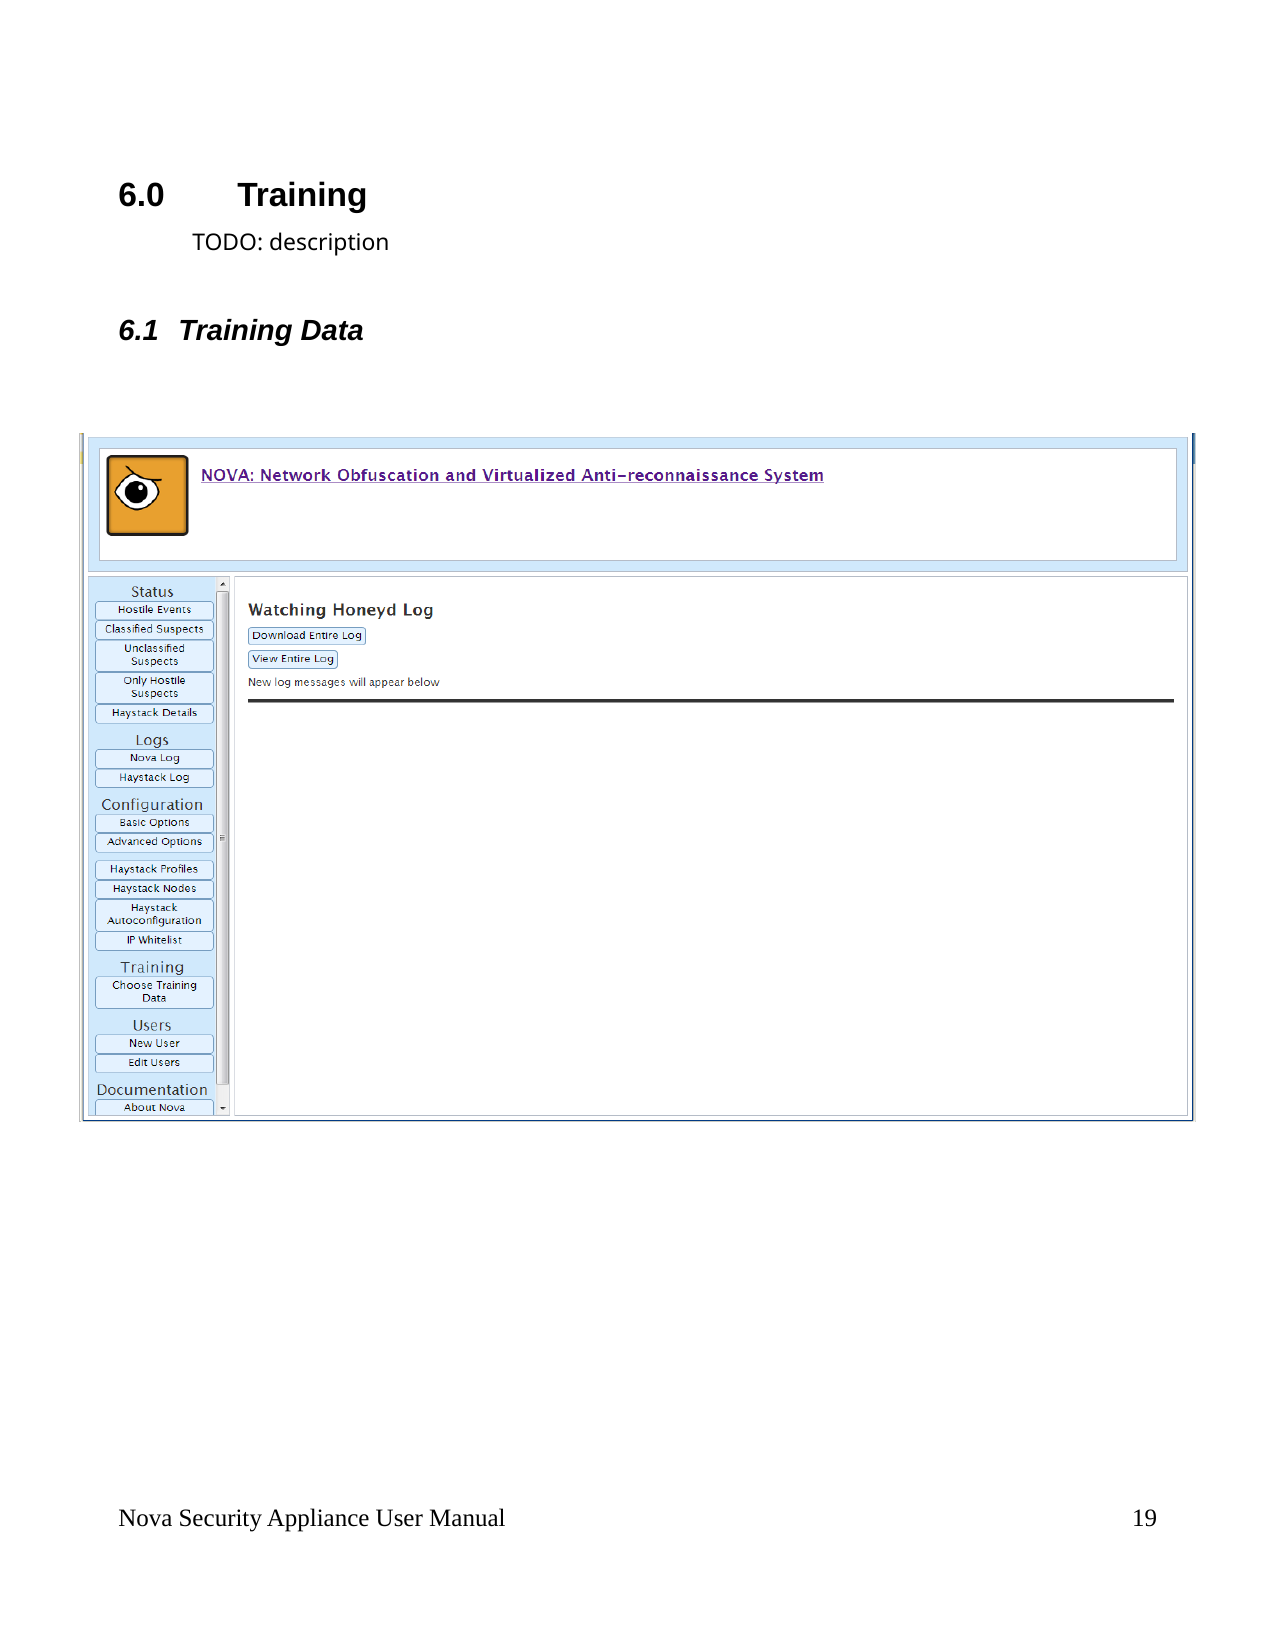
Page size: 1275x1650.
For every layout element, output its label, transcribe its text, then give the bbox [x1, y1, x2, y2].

subtitle Training Data [118, 313, 1157, 347]
subtitle Training [118, 174, 1157, 213]
text TODO: description [118, 226, 1157, 257]
